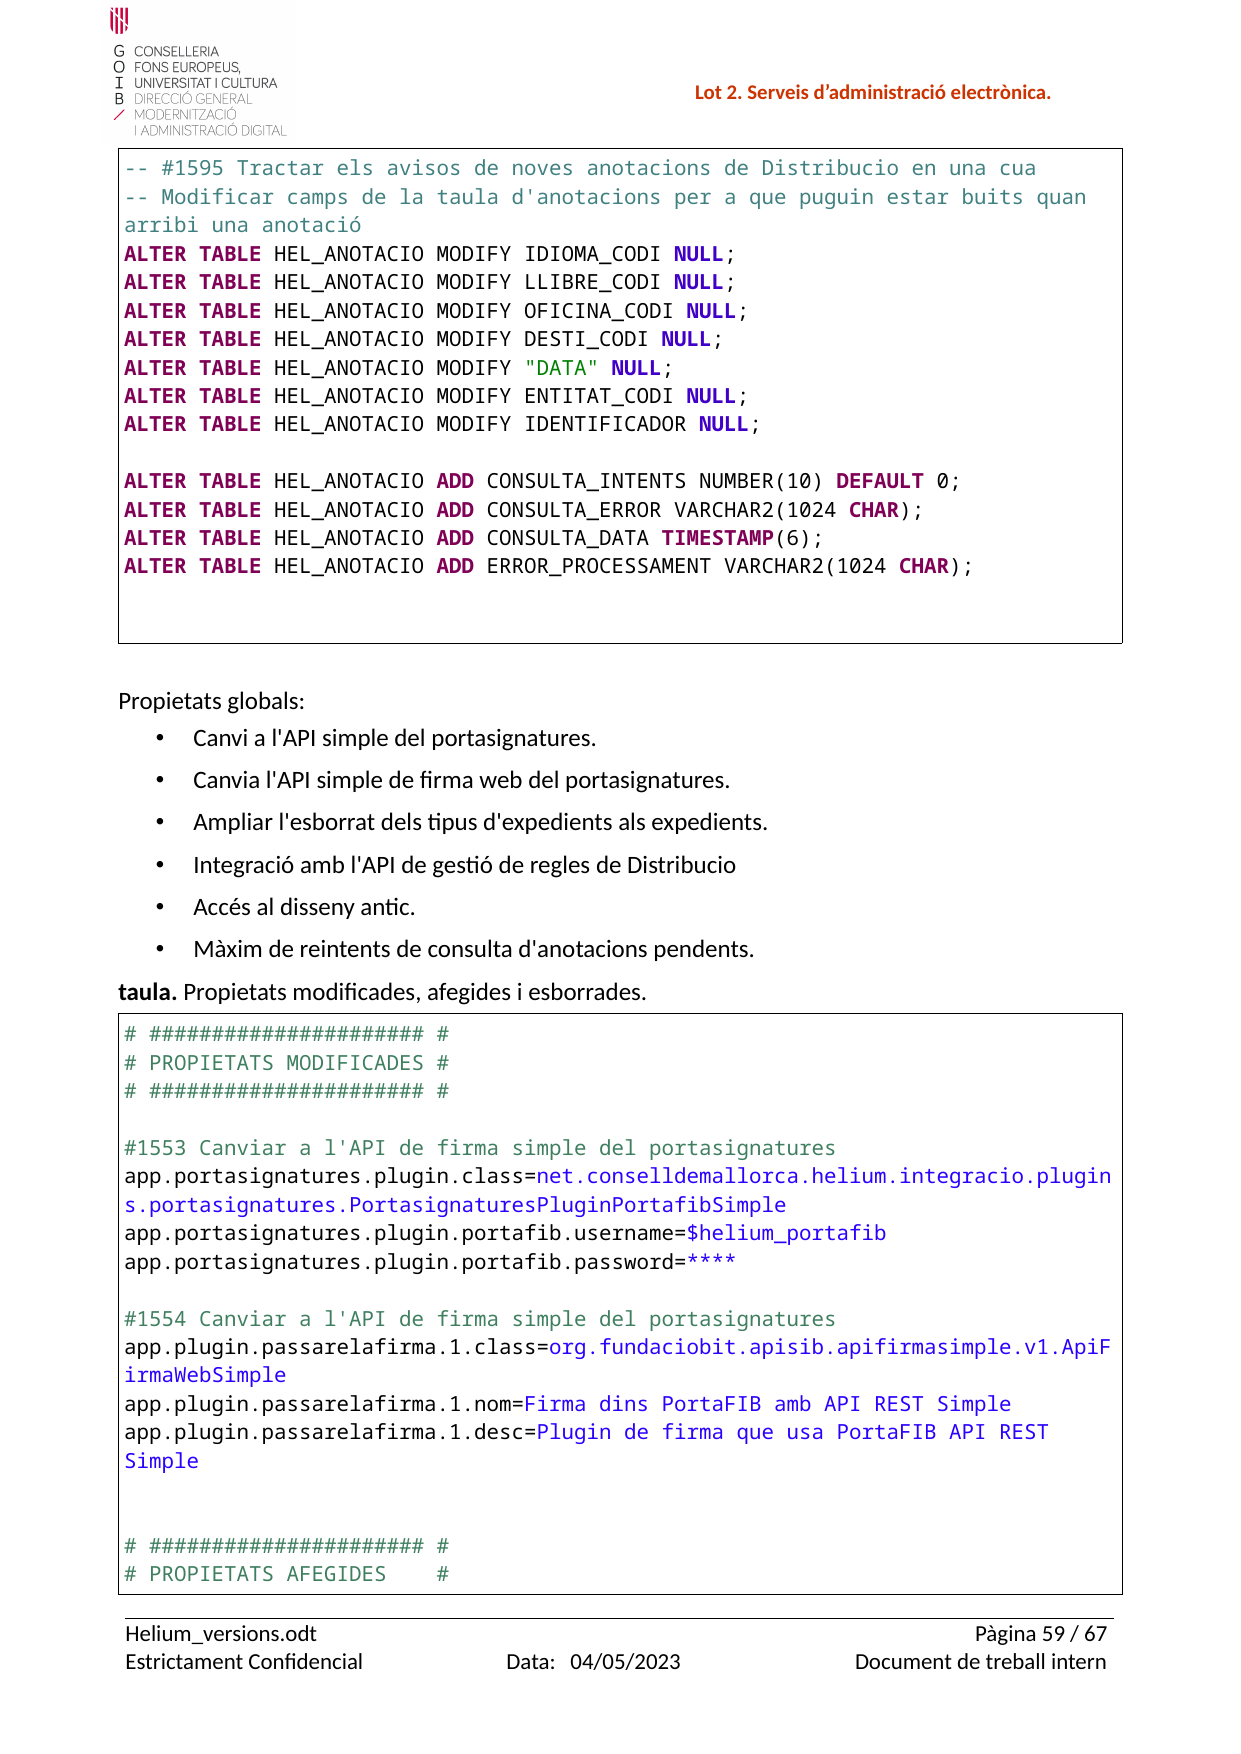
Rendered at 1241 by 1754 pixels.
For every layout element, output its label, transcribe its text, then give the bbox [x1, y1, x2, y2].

text taula. Propietats modificades, afegides i esborrades. [118, 976, 1122, 1007]
list Canvia l'API simple de firma web del portasignatures. [156, 764, 1122, 794]
table_header -- #1595 Tractar els avisos de noves anotacions de Distribucio en una cua -- Modificar camps de la taula d'anotacions per a que puguin estar buits quan arribi una anotació ALTER TABLE HEL_ANOTACIO MODIFY IDIOMA_CODI NULL; ALTER TABLE HEL_ANOTACIO MODIFY LLIBRE_CODI NULL; ALTER TABLE HEL_ANOTACIO MODIFY OFICINA_CODI NULL; ALTER TABLE HEL_ANOTACIO MODIFY DESTI_CODI NULL; ALTER TABLE HEL_ANOTACIO MODIFY "DATA" NULL; ALTER TABLE HEL_ANOTACIO MODIFY ENTITAT_CODI NULL; ALTER TABLE HEL_ANOTACIO MODIFY IDENTIFICADOR NULL; ALTER TABLE HEL_ANOTACIO ADD CONSULTA_INTENTS NUMBER(10) DEFAULT 0; ALTER TABLE HEL_ANOTACIO ADD CONSULTA_ERROR VARCHAR2(1024 CHAR); ALTER TABLE HEL_ANOTACIO ADD CONSULTA_DATA TIMESTAMP(6); ALTER TABLE HEL_ANOTACIO ADD ERROR_PROCESSAMENT VARCHAR2(1024 CHAR); [119, 149, 1122, 643]
list Accés al disseny antic. [156, 891, 1122, 922]
table_header # ###################### # # PROPIETATS MODIFICADES # # ###################### # #1553 Canviar a l'API de firma simple del portasignatures app.portasignatures.plugin.class=net.conselldemallorca.helium.integracio.plugins.portasignatures.PortasignaturesPluginPortafibSimple app.portasignatures.plugin.portafib.username=$helium_portafib app.portasignatures.plugin.portafib.password=**** #1554 Canviar a l'API de firma simple del portasignatures app.plugin.passarelafirma.1.class=org.fundaciobit.apisib.apifirmasimple.v1.ApiFirmaWebSimple app.plugin.passarelafirma.1.nom=Firma dins PortaFIB amb API REST Simple app.plugin.passarelafirma.1.desc=Plugin de firma que usa PortaFIB API REST Simple # ###################### # # PROPIETATS AFEGIDES # [119, 1014, 1122, 1594]
list Màxim de reintents de consulta d'anotacions pendents. [156, 934, 1122, 964]
list Ampliar l'esborrat dels tipus d'expedients als expedients. [156, 806, 1122, 837]
list Canvi a l'API simple del portasignatures. [156, 722, 1122, 752]
list Integració amb l'API de gestió de regles de Distribucio [156, 849, 1122, 879]
picture [100, 0, 297, 144]
text Propietats globals: [118, 685, 1122, 716]
